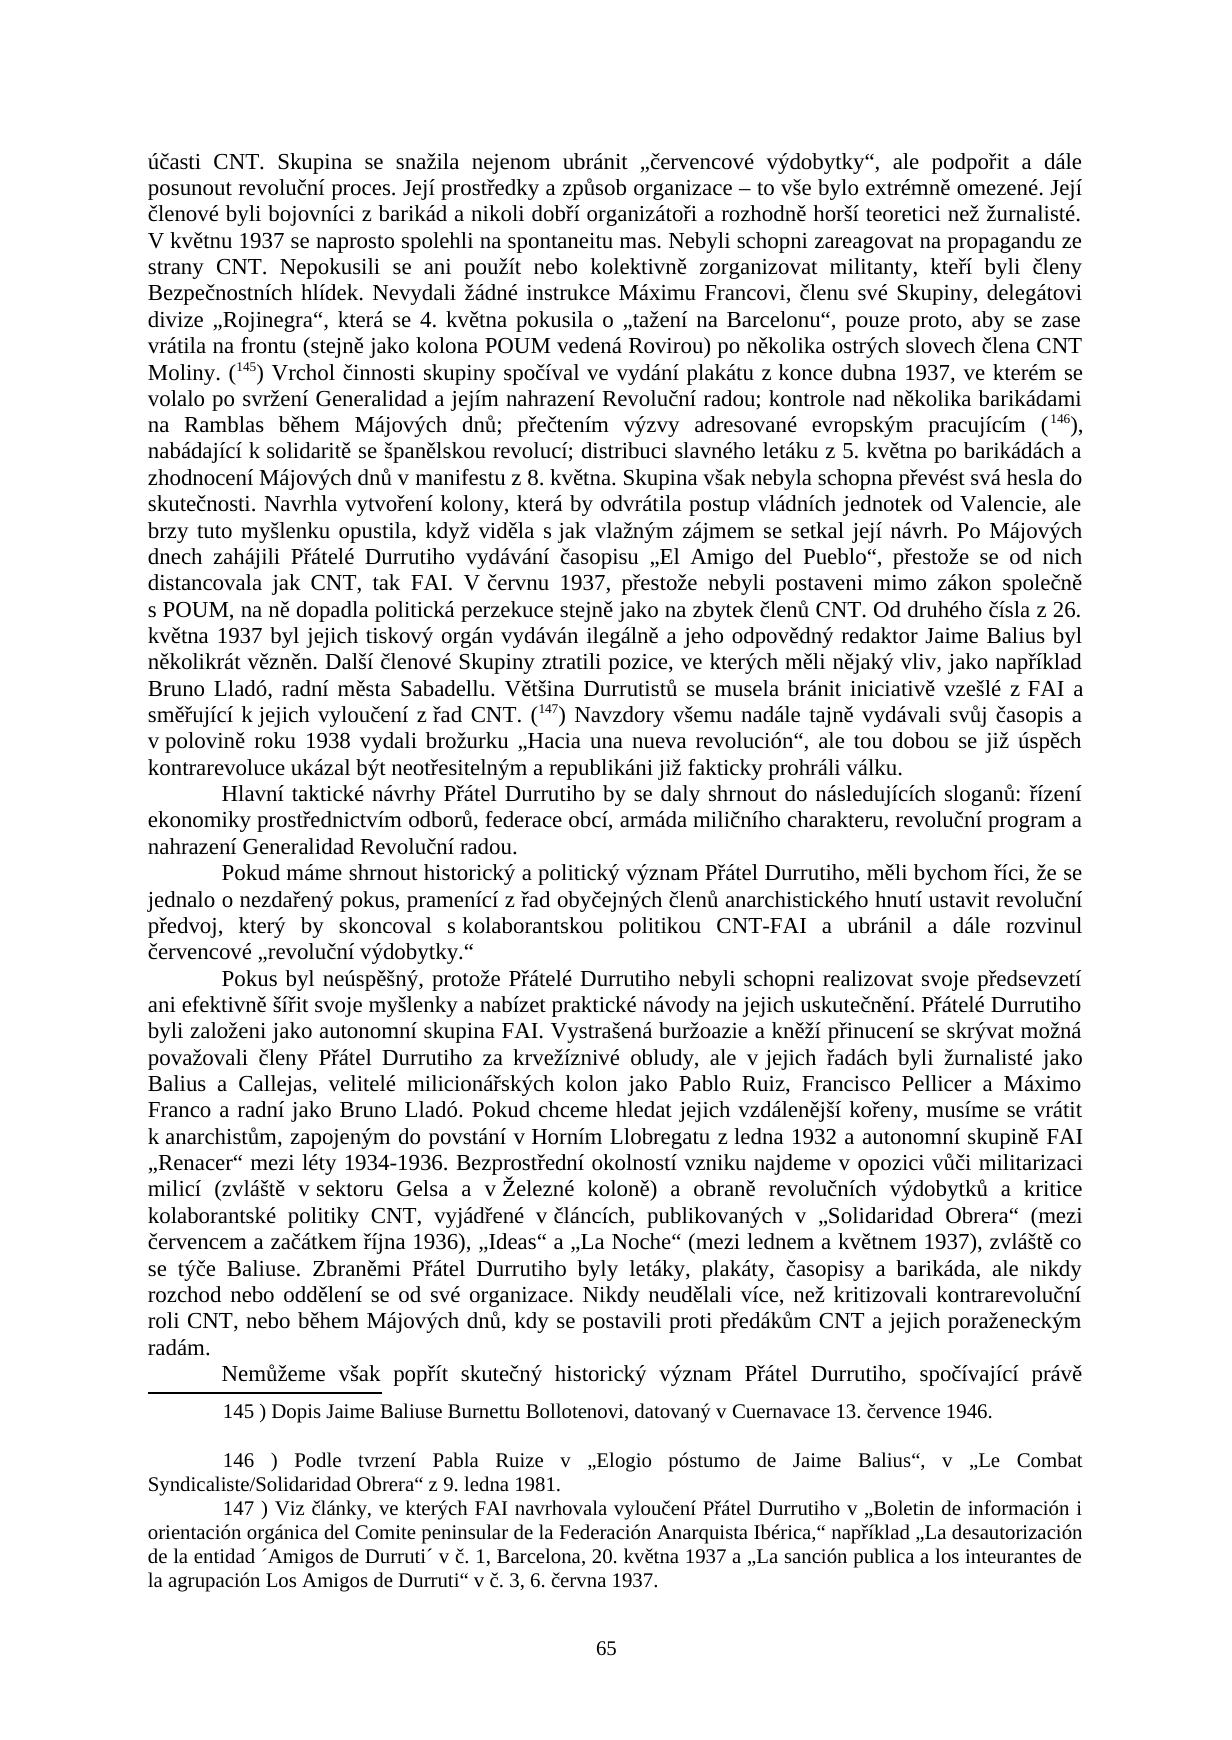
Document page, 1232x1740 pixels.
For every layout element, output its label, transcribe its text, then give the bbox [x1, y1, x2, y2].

text ) Podle tvrzení Pabla Ruize v „Elogio póstumo de Jaime Balius“, v „Le Combat Syndicaliste/Solidaridad Obrera“ z 9. ledna 1981. [148, 1447, 1083, 1496]
text Pokus byl neúspěšný, protože Přátelé Durrutiho nebyli schopni realizovat svoje předsevzetí ani efektivně šířit svoje myšlenky a nabízet praktické návody na jejich uskutečnění. Přátelé Durrutiho byli založeni jako autonomní skupina FAI. Vystrašená buržoazie a kněží přinucení se skrývat možná považovali členy Přátel Durrutiho za krvežíznivé obludy, ale v jejich řadách byli žurnalisté jako Balius a Callejas, velitelé milicionářských kolon jako Pablo Ruiz, Francisco Pellicer a Máximo Franco a radní jako Bruno Lladó. Pokud chceme hledat jejich vzdálenější kořeny, musíme se vrátit k anarchistům, zapojeným do povstání v Horním Llobregatu z ledna 1932 a autonomní skupině FAI „Renacer“ mezi léty 1934-1936. Bezprostřední okolností vzniku najdeme v opozici vůči militarizaci milicí (zvláště v sektoru Gelsa a v Železné koloně) a obraně revolučních výdobytků a kritice kolaborantské politiky CNT, vyjádřené v článcích, publikovaných v „Solidaridad Obrera“ (mezi červencem a začátkem října 1936), „Ideas“ a „La Noche“ (mezi lednem a květnem 1937), zvláště co se týče Baliuse. Zbraněmi Přátel Durrutiho byly letáky, plakáty, časopisy a barikáda, ale nikdy rozchod nebo oddělení se od své organizace. Nikdy neudělali více, než kritizovali kontrarevoluční roli CNT, nebo během Májových dnů, kdy se postavili proti předákům CNT a jejich poraženeckým radám. [148, 965, 1083, 1360]
text ) Dopis Jaime Baliuse Burnettu Bollotenovi, datovaný v Cuernavace 13. července 1946. [148, 1399, 1083, 1423]
text účasti CNT. Skupina se snažila nejenom ubránit „červencové výdobytky“, ale podpořit a dále posunout revoluční proces. Její prostředky a způsob organizace – to vše bylo extrémně omezené. Její členové byli bojovníci z barikád a nikoli dobří organizátoři a rozhodně horší teoretici než žurnalisté. V květnu 1937 se naprosto spolehli na spontaneitu mas. Nebyli schopni zareagovat na propagandu ze strany CNT. Nepokusili se ani použít nebo kolektivně zorganizovat militanty, kteří byli členy Bezpečnostních hlídek. Nevydali žádné instrukce Máximu Francovi, členu své Skupiny, delegátovi divize „Rojinegra“, která se 4. května pokusila o „tažení na Barcelonu“, pouze proto, aby se zase vrátila na frontu (stejně jako kolona POUM vedená Rovirou) po několika ostrých slovech člena CNT Moliny. () Vrchol činnosti skupiny spočíval ve vydání plakátu z konce dubna 1937, ve kterém se volalo po svržení Generalidad a jejím nahrazení Revoluční radou; kontrole nad několika barikádami na Ramblas během Májových dnů; přečtením výzvy adresované evropským pracujícím (), nabádající k solidaritě se španělskou revolucí; distribuci slavného letáku z 5. května po barikádách a zhodnocení Májových dnů v manifestu z 8. května. Skupina však nebyla schopna převést svá hesla do skutečnosti. Navrhla vytvoření kolony, která by odvrátila postup vládních jednotek od Valencie, ale brzy tuto myšlenku opustila, když viděla s jak vlažným zájmem se setkal její návrh. Po Májových dnech zahájili Přátelé Durrutiho vydávání časopisu „El Amigo del Pueblo“, přestože se od nich distancovala jak CNT, tak FAI. V červnu 1937, přestože nebyli postaveni mimo zákon společně s POUM, na ně dopadla politická perzekuce stejně jako na zbytek členů CNT. Od druhého čísla z 26. května 1937 byl jejich tiskový orgán vydáván ilegálně a jeho odpovědný redaktor Jaime Balius byl několikrát vězněn. Další členové Skupiny ztratili pozice, ve kterých měli nějaký vliv, jako například Bruno Lladó, radní města Sabadellu. Většina Durrutistů se musela bránit iniciativě vzešlé z FAI a směřující k jejich vyloučení z řad CNT. () Navzdory všemu nadále tajně vydávali svůj časopis a v polovině roku 1938 vydali brožurku „Hacia una nueva revolución“, ale tou dobou se již úspěch kontrarevoluce ukázal být neotřesitelným a republikáni již fakticky prohráli válku. [148, 148, 1083, 780]
text Hlavní taktické návrhy Přátel Durrutiho by se daly shrnout do následujících sloganů: řízení ekonomiky prostřednictvím odborů, federace obcí, armáda miličního charakteru, revoluční program a nahrazení Generalidad Revoluční radou. [148, 780, 1083, 859]
text Pokud máme shrnout historický a politický význam Přátel Durrutiho, měli bychom říci, že se jednalo o nezdařený pokus, pramenící z řad obyčejných členů anarchistického hnutí ustavit revoluční předvoj, který by skoncoval s kolaborantskou politikou CNT-FAI a ubránil a dále rozvinul červencové „revoluční výdobytky.“ [148, 859, 1083, 965]
text ) Viz články, ve kterých FAI navrhovala vyloučení Přátel Durrutiho v „Boletin de información i orientación orgánica del Comite peninsular de la Federación Anarquista Ibérica,“ například „La desautorización de la entidad ´Amigos de Durruti´ v č. 1, Barcelona, 20. května 1937 a „La sanción publica a los inteurantes de la agrupación Los Amigos de Durruti“ v č. 3, 6. června 1937. [148, 1496, 1083, 1592]
text Nemůžeme však popřít skutečný historický význam Přátel Durrutiho, spočívající právě [148, 1360, 1083, 1386]
